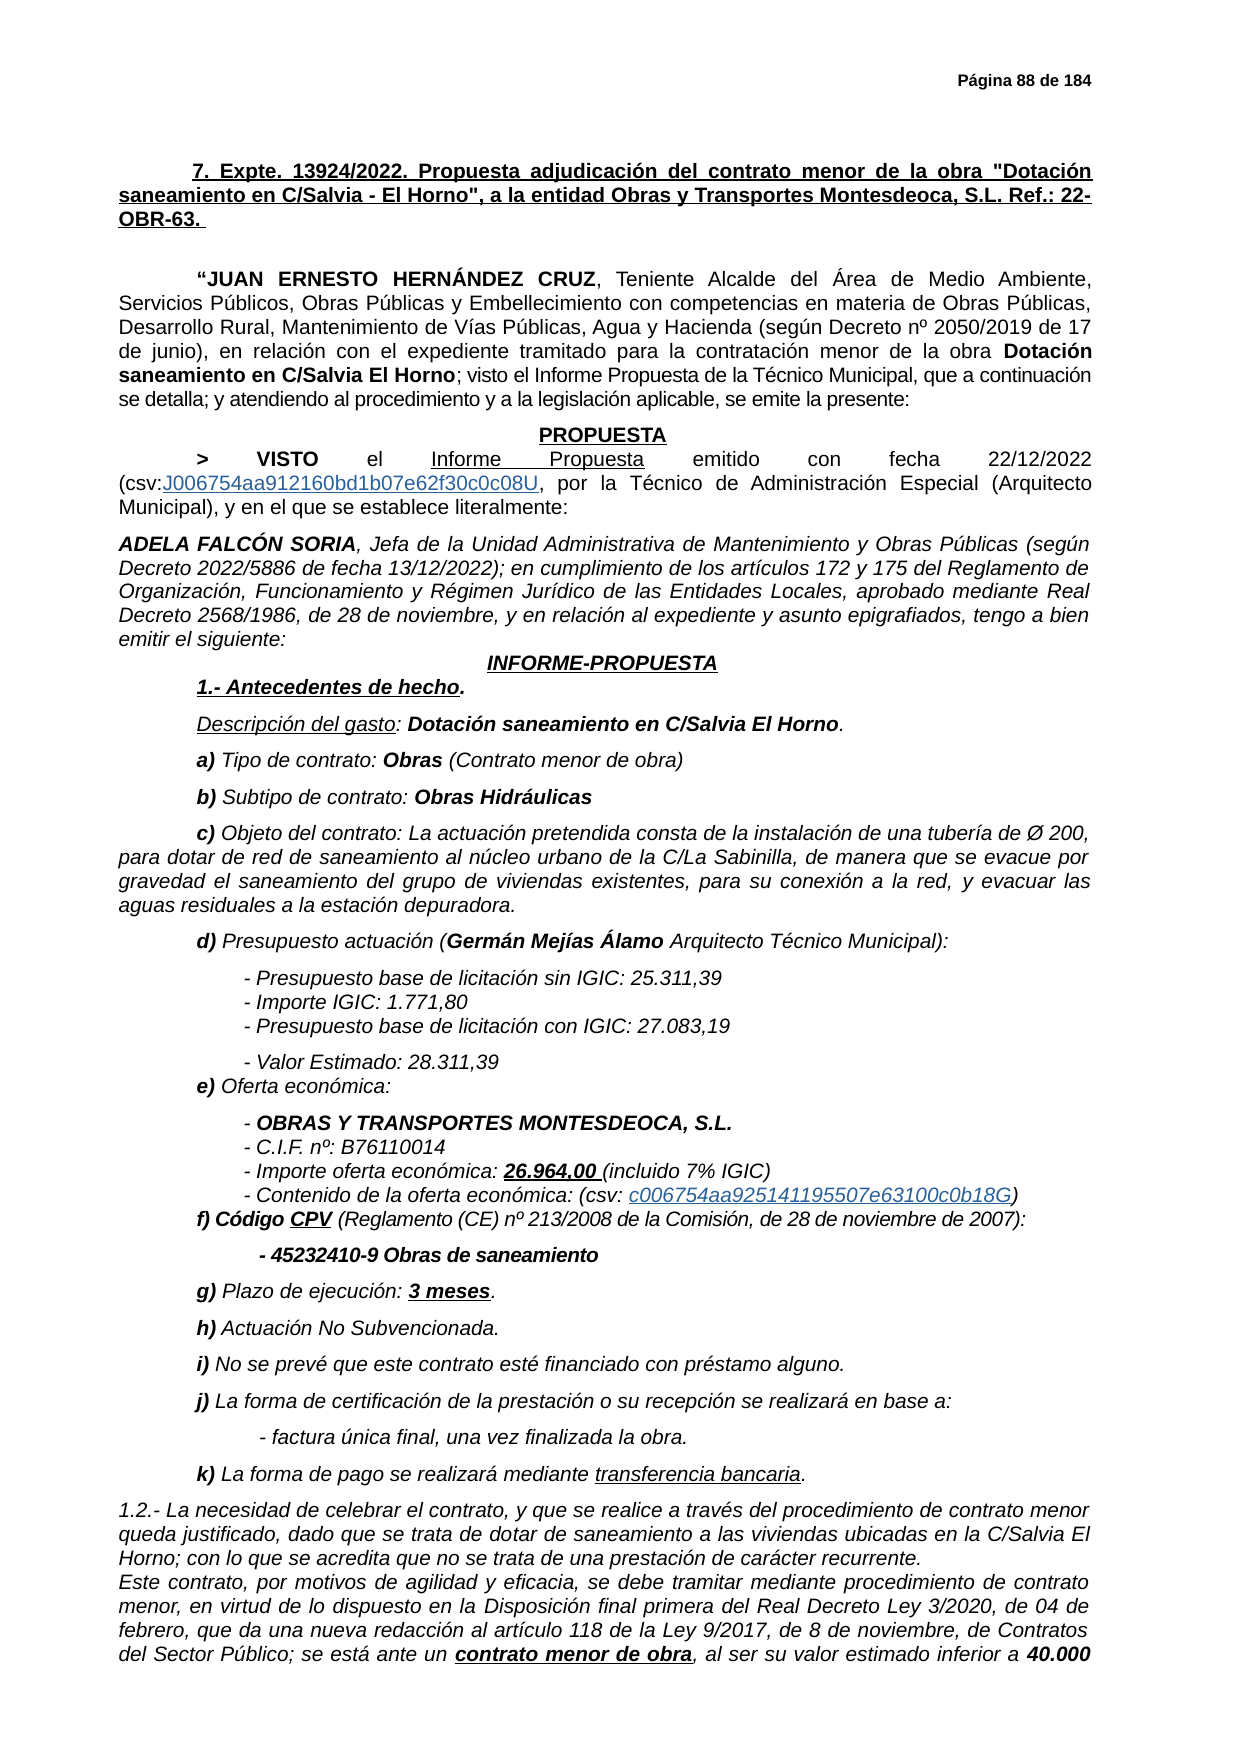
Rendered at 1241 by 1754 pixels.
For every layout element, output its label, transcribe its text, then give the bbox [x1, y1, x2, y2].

text k) La forma de pago se realizará mediante transferencia bancaria. [118, 1462, 1092, 1486]
text - Valor Estimado: 28.311,39 [243, 1050, 1092, 1074]
text > VISTO el Informe Propuesta emitido con fecha 22/12/2022 (csv:J006754aa912160bd1b07e62f30c0c08U, por la Técnico de Administración Especial (Arquitecto Municipal), y en el que se establece literalmente: [118, 447, 1092, 519]
text Descripción del gasto: Dotación saneamiento en C/Salvia El Horno. [118, 712, 1092, 736]
text - Importe oferta económica: 26.964,00 (incluido 7% IGIC) [243, 1158, 1092, 1182]
text h) Actuación No Subvencionada. [118, 1316, 1092, 1340]
text INFORME-PROPUESTA [118, 651, 1092, 675]
text - C.I.F. nº: B76110014 [243, 1134, 1092, 1158]
text - Presupuesto base de licitación sin IGIC: 25.311,39 [243, 966, 1092, 990]
text Este contrato, por motivos de agilidad y eficacia, se debe tramitar mediante procedimiento de contrato menor, en virtud de lo dispuesto en la Disposición final primera del Real Decreto Ley 3/2020, de 04 de febrero, que da una nueva redacción al artículo 118 de la Ley 9/2017, de 8 de noviembre, de Contratos del Sector Público; se está ante un contrato menor de obra, al ser su valor estimado inferior a 40.000 [118, 1570, 1092, 1666]
text - Importe IGIC: 1.771,80 [243, 990, 1092, 1014]
text e) Oferta económica: [118, 1074, 1092, 1098]
text - OBRAS Y TRANSPORTES MONTESDEOCA, S.L. [243, 1111, 1092, 1134]
text f) Código CPV (Reglamento (CE) nº 213/2008 de la Comisión, de 28 de noviembre de 2007): [118, 1206, 1092, 1230]
text - Contenido de la oferta económica: (csv: c006754aa925141195507e63100c0b18G) [243, 1182, 1092, 1206]
text - Presupuesto base de licitación con IGIC: 27.083,19 [243, 1014, 1092, 1038]
text c) Objeto del contrato: La actuación pretendida consta de la instalación de una tubería de Ø 200, para dotar de red de saneamiento al núcleo urbano de la C/La Sabinilla, de manera que se evacue por gravedad el saneamiento del grupo de viviendas existentes, para su conexión a la red, y evacuar las aguas residuales a la estación depuradora. [118, 821, 1092, 917]
text d) Presupuesto actuación (Germán Mejías Álamo Arquitecto Técnico Municipal): [118, 929, 1092, 953]
text “JUAN ERNESTO HERNÁNDEZ CRUZ, Teniente Alcalde del Área de Medio Ambiente, Servicios Públicos, Obras Públicas y Embellecimiento con competencias en materia de Obras Públicas, Desarrollo Rural, Mantenimiento de Vías Públicas, Agua y Hacienda (según Decreto nº 2050/2019 de 17 de junio), en relación con el expediente tramitado para la contratación menor de la obra Dotación saneamiento en C/Salvia El Horno; visto el Informe Propuesta de la Técnico Municipal, que a continuación se detalla; y atendiendo al procedimiento y a la legislación aplicable, se emite la presente: [118, 267, 1092, 411]
text ADELA FALCÓN SORIA, Jefa de la Unidad Administrativa de Mantenimiento y Obras Públicas (según Decreto 2022/5886 de fecha 13/12/2022); en cumplimiento de los artículos 172 y 175 del Reglamento de Organización, Funcionamiento y Régimen Jurídico de las Entidades Locales, aprobado mediante Real Decreto 2568/1986, de 28 de noviembre, y en relación al expediente y asunto epigrafiados, tengo a bien emitir el siguiente: [118, 531, 1092, 651]
text b) Subtipo de contrato: Obras Hidráulicas [118, 784, 1092, 808]
text a) Tipo de contrato: Obras (Contrato menor de obra) [118, 748, 1092, 772]
text PROPUESTA [118, 423, 1092, 447]
text j) La forma de certificación de la prestación o su recepción se realizará en base a: [118, 1389, 1092, 1413]
text - 45232410-9 Obras de saneamiento [181, 1243, 1092, 1267]
text 1.- Antecedentes de hecho. [118, 675, 1092, 699]
text i) No se prevé que este contrato esté financiado con préstamo alguno. [118, 1352, 1092, 1376]
text 1.2.- La necesidad de celebrar el contrato, y que se realice a través del procedimiento de contrato menor queda justificado, dado que se trata de dotar de saneamiento a las viviendas ubicadas en la C/Salvia El Horno; con lo que se acredita que no se trata de una prestación de carácter recurrente. [118, 1498, 1092, 1570]
text - factura única final, una vez finalizada la obra. [181, 1425, 1092, 1449]
text OBR-63. [118, 204, 1092, 230]
text g) Plazo de ejecución: 3 meses. [118, 1279, 1092, 1303]
text 7. Expte. 13924/2022. Propuesta adjudicación del contrato menor de la obra "Dotación saneamiento en C/Salvia - El Horno", a la entidad Obras y Transportes Montesdeoca, S.L. Ref.: 22- [118, 158, 1092, 203]
